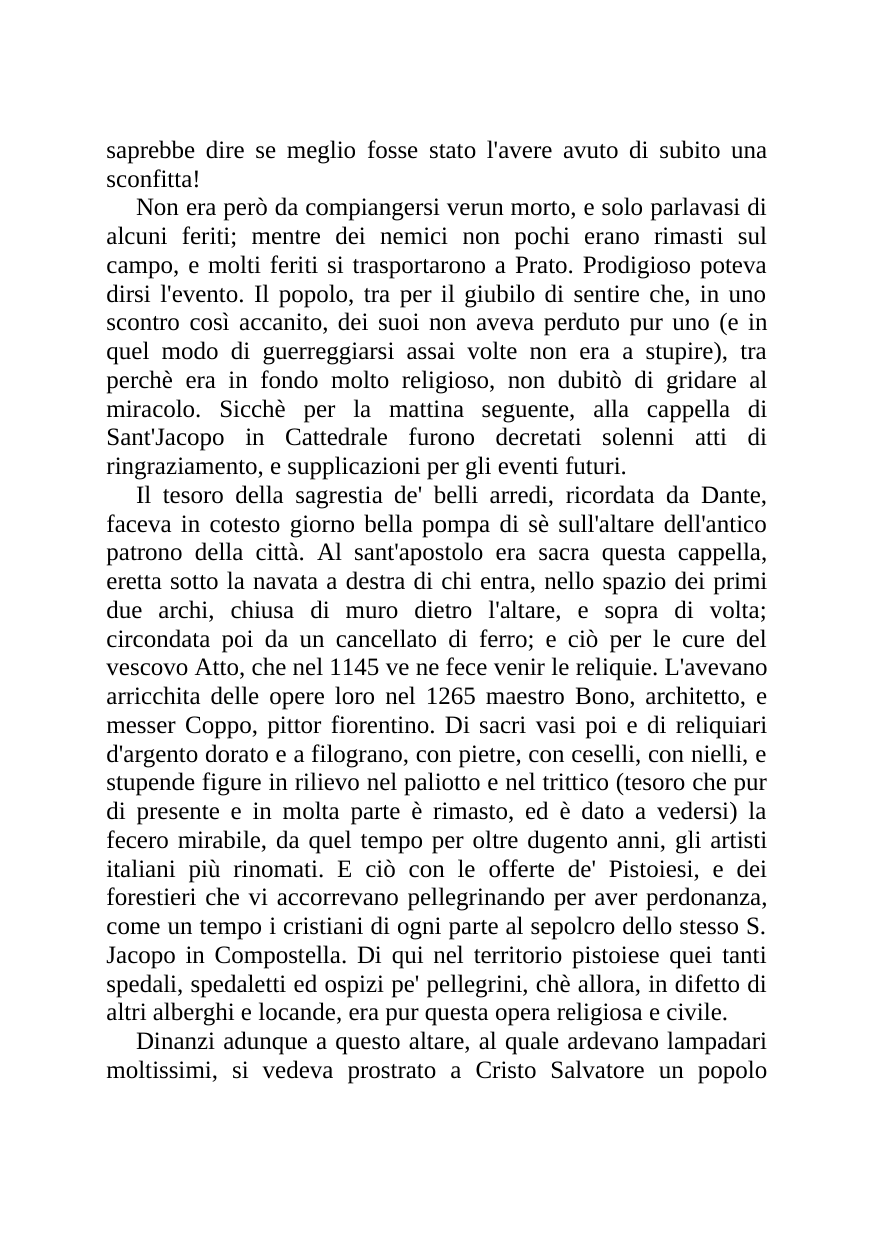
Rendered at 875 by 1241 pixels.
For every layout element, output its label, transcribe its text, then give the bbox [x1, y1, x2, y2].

text Il tesoro della sagrestia de' belli arredi, ricordata da Dante, faceva in cotesto giorno bella pompa di sè sull'altare dell'antico patrono della città. Al sant'apostolo era sacra questa cappella, eretta sotto la navata a destra di chi entra, nello spazio dei primi due archi, chiusa di muro dietro l'altare, e sopra di volta; circondata poi da un cancellato di ferro; e ciò per le cure del vescovo Atto, che nel 1145 ve ne fece venir le reliquie. L'avevano arricchita delle opere loro nel 1265 maestro Bono, architetto, e messer Coppo, pittor fiorentino. Di sacri vasi poi e di reliquiari d'argento dorato e a filograno, con pietre, con ceselli, con nielli, e stupende figure in rilievo nel paliotto e nel trittico (tesoro che pur di presente e in molta parte è rimasto, ed è dato a vedersi) la fecero mirabile, da quel tempo per oltre dugento anni, gli artisti italiani più rinomati. E ciò con le offerte de' Pistoiesi, e dei forestieri che vi accorrevano pellegrinando per aver perdonanza, come un tempo i cristiani di ogni parte al sepolcro dello stesso S. Jacopo in Compostella. Di qui nel territorio pistoiese quei tanti spedali, spedaletti ed ospizi pe' pellegrini, chè allora, in difetto di altri alberghi e locande, era pur questa opera religiosa e civile. [106, 480, 768, 1026]
text Non era però da compiangersi verun morto, e solo parlavasi di alcuni feriti; mentre dei nemici non pochi erano rimasti sul campo, e molti feriti si trasportarono a Prato. Prodigioso poteva dirsi l'evento. Il popolo, tra per il giubilo di sentire che, in uno scontro così accanito, dei suoi non aveva perduto pur uno (e in quel modo di guerreggiarsi assai volte non era a stupire), tra perchè era in fondo molto religioso, non dubitò di gridare al miracolo. Sicchè per la mattina seguente, alla cappella di Sant'Jacopo in Cattedrale furono decretati solenni atti di ringraziamento, e supplicazioni per gli eventi futuri. [106, 192, 768, 480]
text saprebbe dire se meglio fosse stato l'avere avuto di subito una sconfitta! [106, 135, 768, 192]
text Dinanzi adunque a questo altare, al quale ardevano lampadari moltissimi, si vedeva prostrato a Cristo Salvatore un popolo [106, 1026, 768, 1084]
